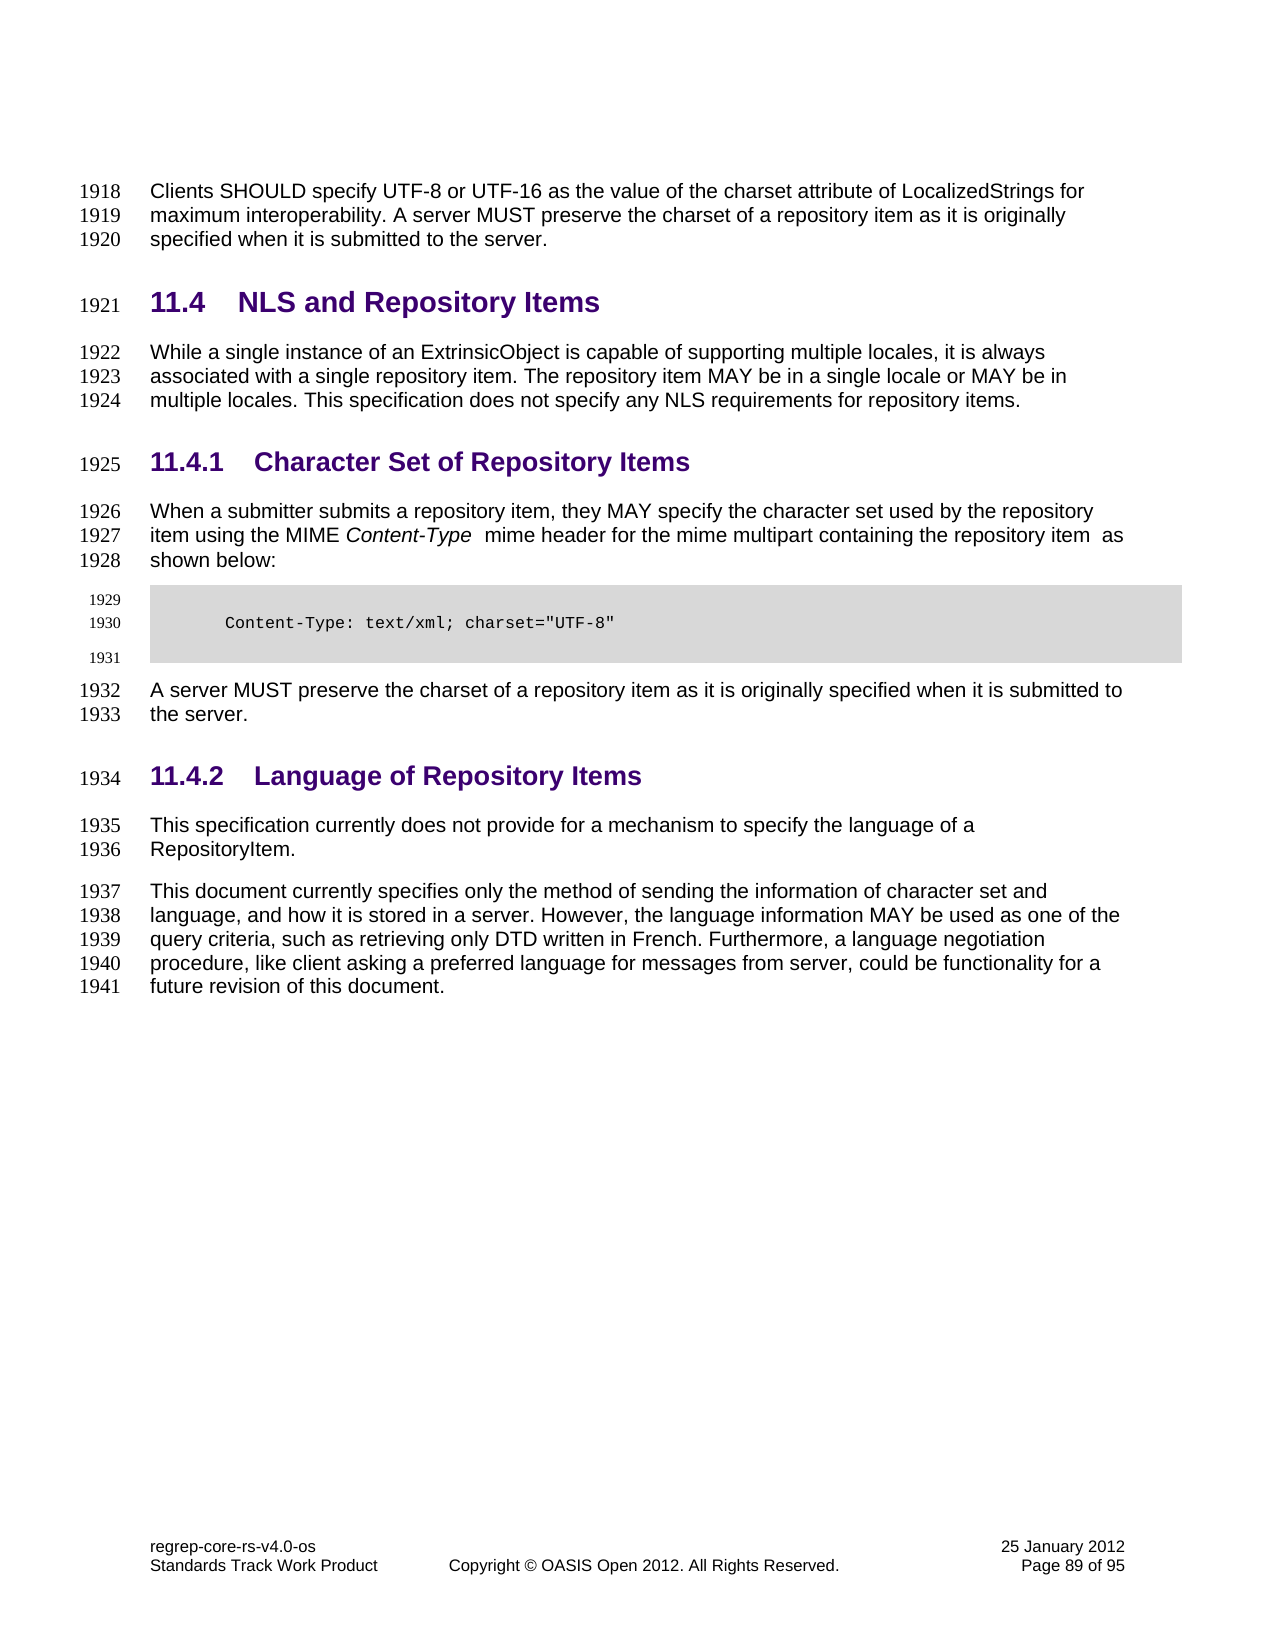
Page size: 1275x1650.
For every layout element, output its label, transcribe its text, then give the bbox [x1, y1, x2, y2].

text This specification currently does not provide for a mechanism to specify the language of a RepositoryItem. [150, 813, 1125, 861]
text Clients SHOULD specify UTF-8 or UTF-16 as the value of the charset attribute of LocalizedStrings for maximum interoperability. A server MUST preserve the charset of a repository item as it is originally specified when it is submitted to the server. [150, 179, 1125, 251]
text Content-Type: text/xml; charset="UTF-8" [150, 615, 1182, 633]
subtitle Language of Repository Items [150, 760, 1125, 792]
text When a submitter submits a repository item, they MAY specify the character set used by the repository item using the MIME Content-Type mime header for the mime multipart containing the repository item as shown below: [150, 498, 1125, 572]
text While a single instance of an ExtrinsicObject is capable of supporting multiple locales, it is always associated with a single repository item. The repository item MAY be in a single locale or MAY be in multiple locales. This specification does not specify any NLS requirements for repository items. [150, 340, 1125, 412]
text This document currently specifies only the method of sending the information of character set and language, and how it is stored in a server. However, the language information MAY be used as one of the query criteria, such as retrieving only DTD written in French. Furthermore, a language negotiation procedure, like client asking a preferred language for messages from server, could be functionality for a future revision of this document. [150, 878, 1125, 998]
text A server MUST preserve the charset of a repository item as it is originally specified when it is submitted to the server. [150, 678, 1125, 726]
subtitle Character Set of Repository Items [150, 446, 1125, 478]
subtitle NLS and Repository Items [150, 286, 1125, 319]
